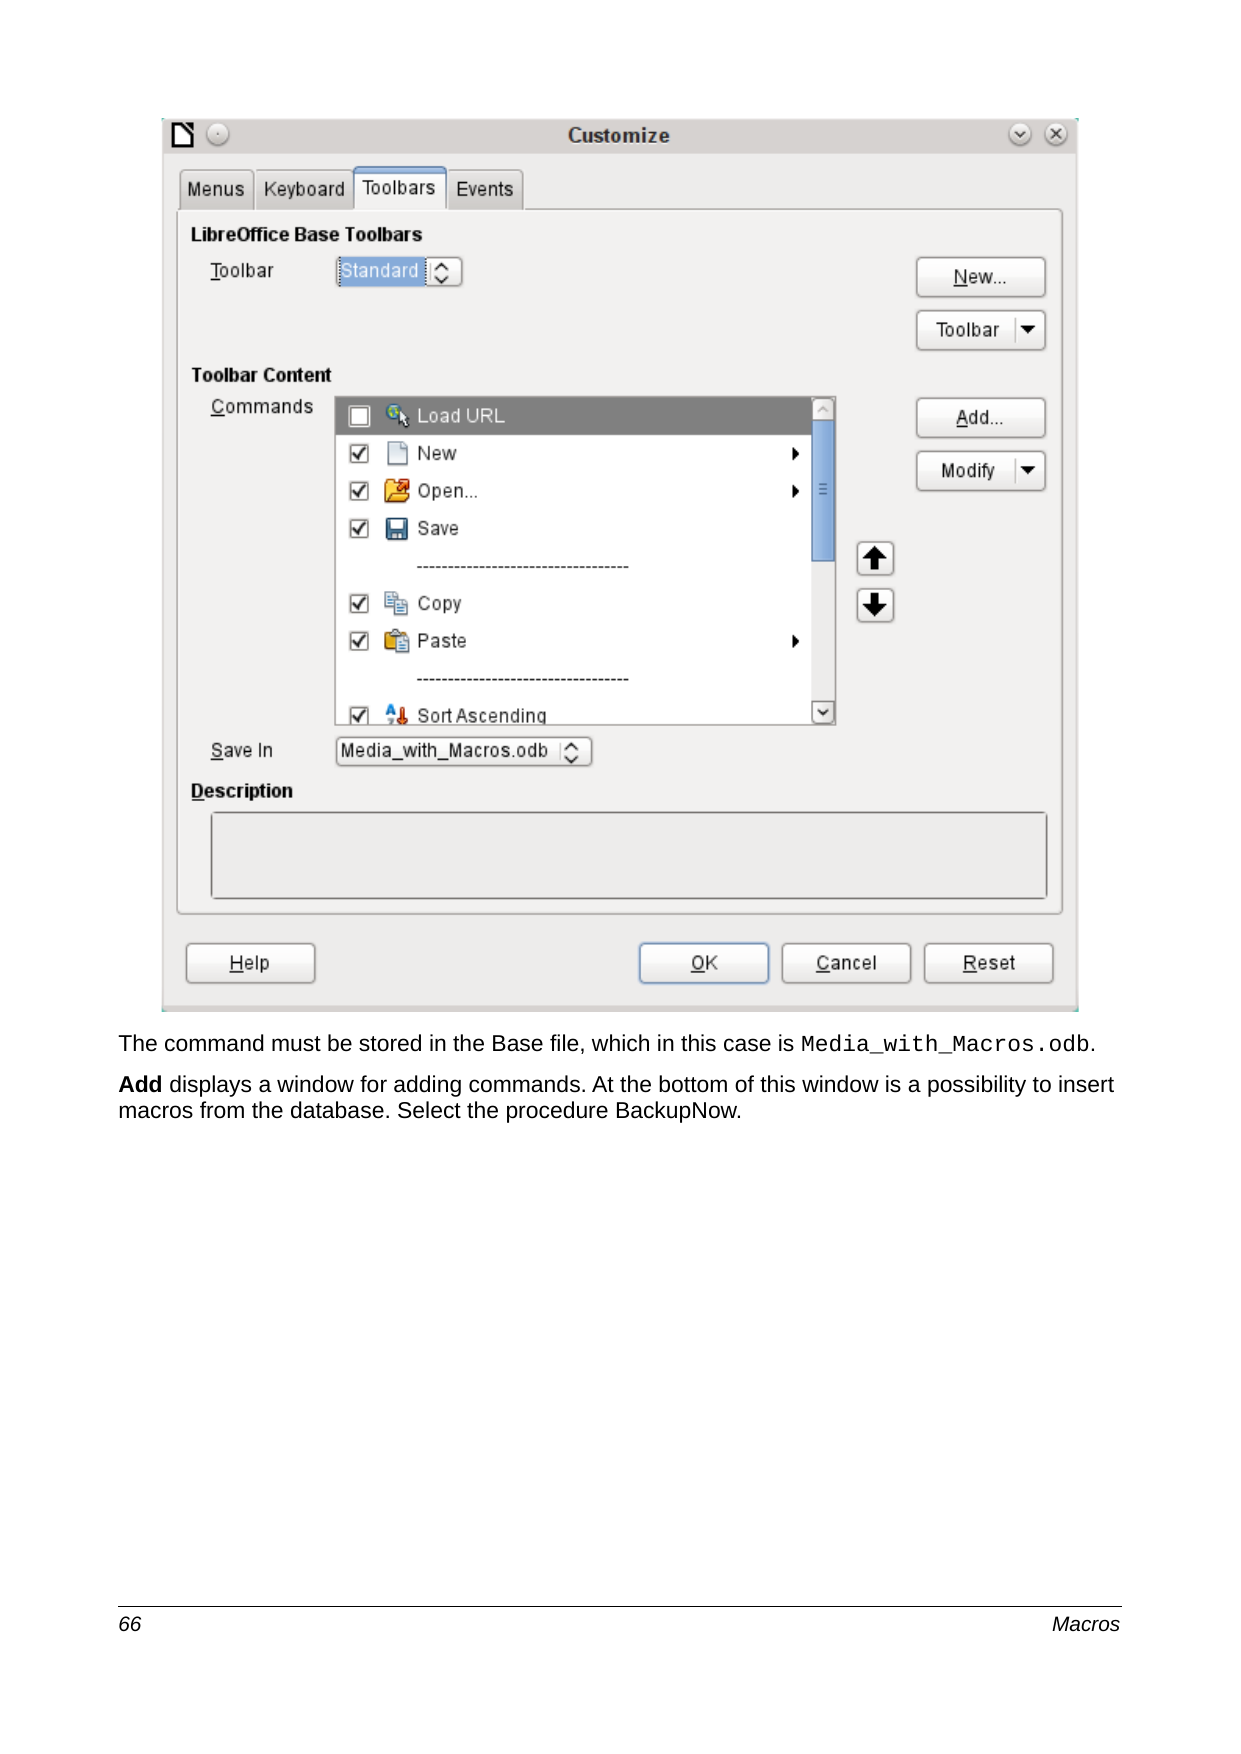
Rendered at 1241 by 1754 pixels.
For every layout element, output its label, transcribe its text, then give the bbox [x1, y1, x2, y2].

text The command must be stored in the Base file, which in this case is Media_with_Macros.odb. [118, 1030, 1122, 1058]
picture [161, 118, 1079, 1012]
text Add displays a window for adding commands. At the bottom of this window is a possibility to insert macros from the database. Select the procedure BackupNow. [118, 1071, 1122, 1123]
